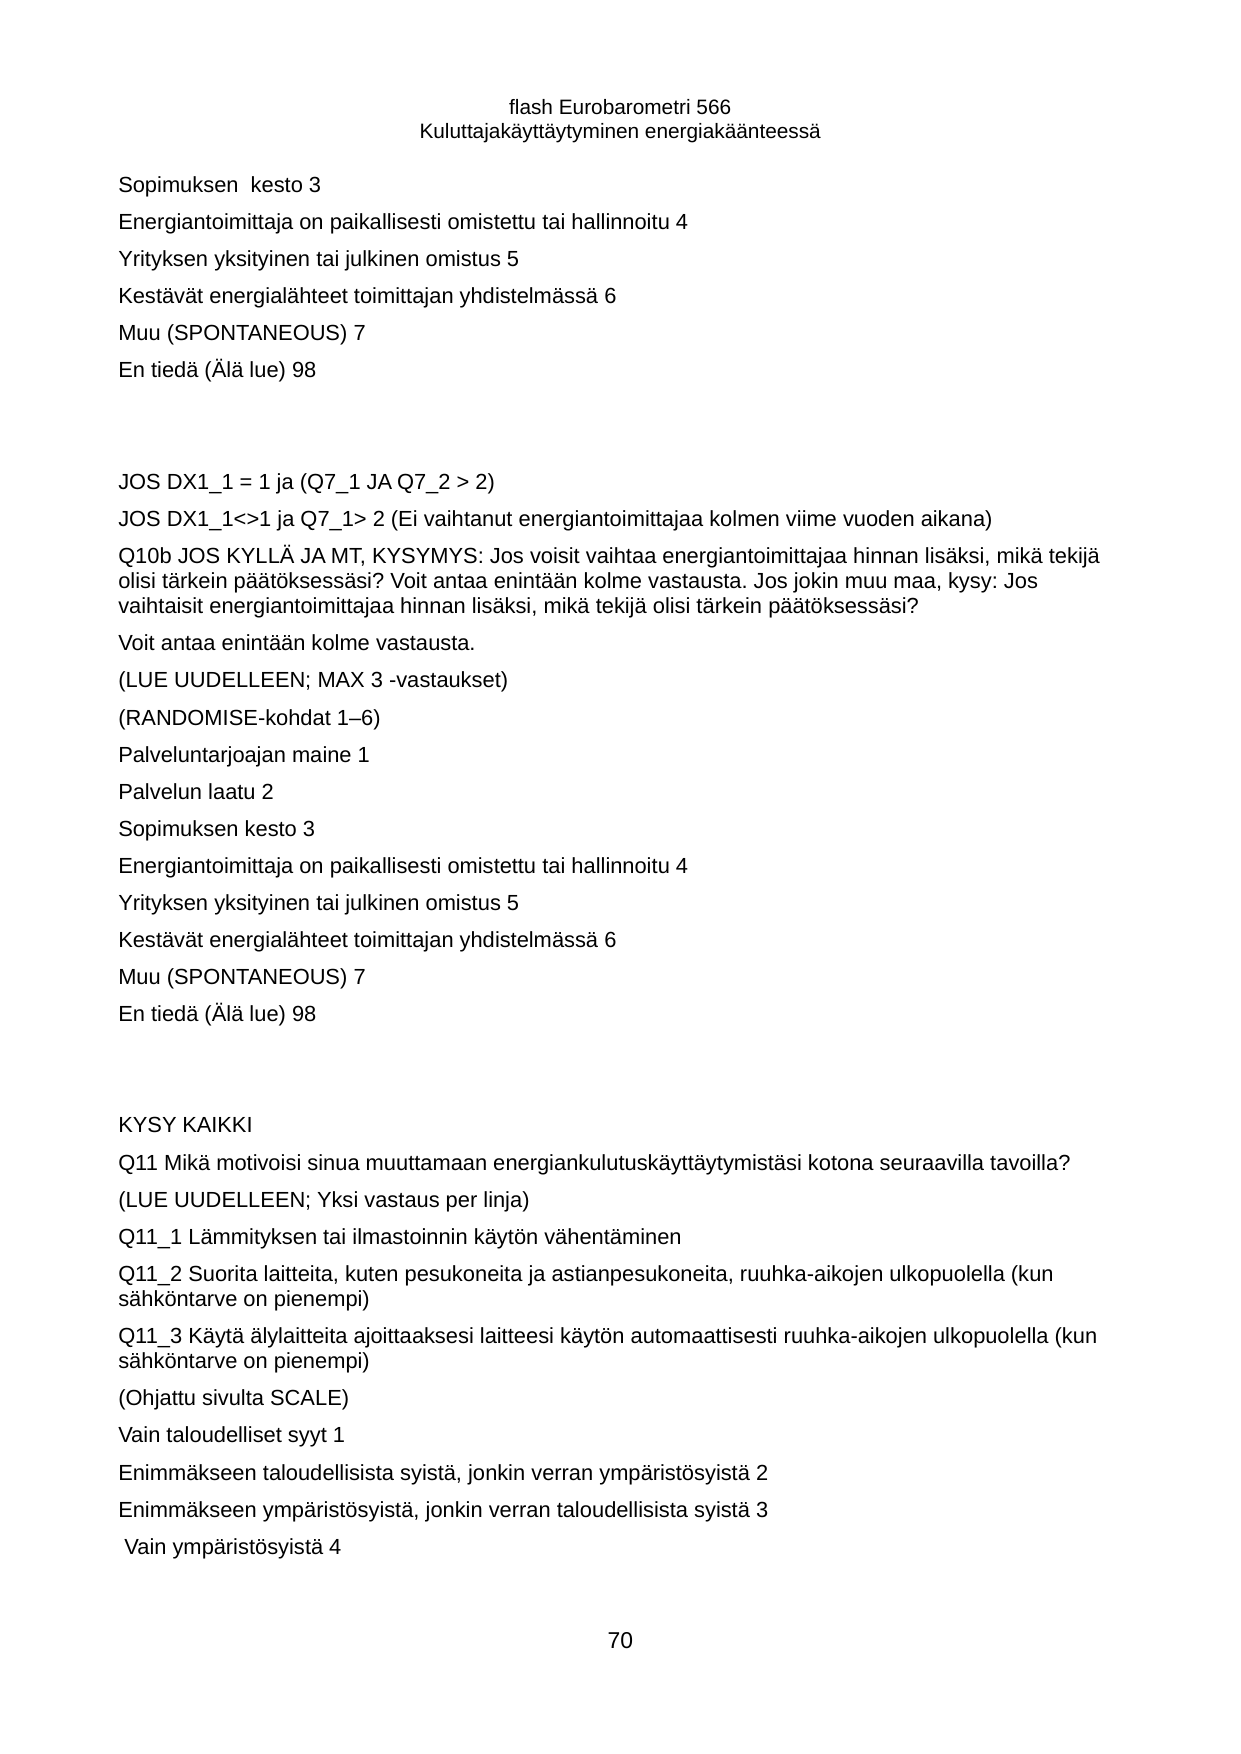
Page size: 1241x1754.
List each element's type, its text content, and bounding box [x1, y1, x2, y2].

text Vain taloudelliset syyt 1 [118, 1422, 1122, 1447]
text Palvelun laatu 2 [118, 778, 1122, 804]
text (Ohjattu sivulta SCALE) [118, 1385, 1122, 1410]
text (LUE UUDELLEEN; MAX 3 -vastaukset) [118, 667, 1122, 692]
text Kestävät energialähteet toimittajan yhdistelmässä 6 [118, 283, 1122, 308]
text (LUE UUDELLEEN; Yksi vastaus per linja) [118, 1186, 1122, 1212]
text Voit antaa enintään kolme vastausta. [118, 630, 1122, 655]
text Energiantoimittaja on paikallisesti omistettu tai hallinnoitu 4 [118, 853, 1122, 878]
text Sopimuksen kesto 3 [118, 172, 1122, 197]
text (RANDOMISE-kohdat 1–6) [118, 704, 1122, 729]
text En tiedä (Älä lue) 98 [118, 357, 1122, 382]
text Muu (SPONTANEOUS) 7 [118, 320, 1122, 345]
text Palveluntarjoajan maine 1 [118, 741, 1122, 767]
text En tiedä (Älä lue) 98 [118, 1001, 1122, 1026]
text Enimmäkseen ympäristösyistä, jonkin verran taloudellisista syistä 3 [118, 1496, 1122, 1522]
text JOS DX1_1 = 1 ja (Q7_1 JA Q7_2 > 2) [118, 468, 1122, 494]
text Yrityksen yksityinen tai julkinen omistus 5 [118, 246, 1122, 271]
text Q11_1 Lämmityksen tai ilmastoinnin käytön vähentäminen [118, 1223, 1122, 1249]
text Energiantoimittaja on paikallisesti omistettu tai hallinnoitu 4 [118, 209, 1122, 234]
text Vain ympäristösyistä 4 [118, 1533, 1122, 1559]
text Q11_3 Käytä älylaitteita ajoittaaksesi laitteesi käytön automaattisesti ruuhka-aikojen ulkopuolella (kun sähköntarve on pienempi) [118, 1323, 1122, 1373]
text Kestävät energialähteet toimittajan yhdistelmässä 6 [118, 927, 1122, 952]
text KYSY KAIKKI [118, 1112, 1122, 1137]
text Q10b JOS KYLLÄ JA MT, KYSYMYS: Jos voisit vaihtaa energiantoimittajaa hinnan lisäksi, mikä tekijä olisi tärkein päätöksessäsi? Voit antaa enintään kolme vastausta. Jos jokin muu maa, kysy: Jos vaihtaisit energiantoimittajaa hinnan lisäksi, mikä tekijä olisi tärkein päätöksessäsi? [118, 543, 1122, 618]
text Yrityksen yksityinen tai julkinen omistus 5 [118, 890, 1122, 915]
text JOS DX1_1<>1 ja Q7_1> 2 (Ei vaihtanut energiantoimittajaa kolmen viime vuoden aikana) [118, 506, 1122, 531]
text Q11 Mikä motivoisi sinua muuttamaan energiankulutuskäyttäytymistäsi kotona seuraavilla tavoilla? [118, 1149, 1122, 1174]
text Sopimuksen kesto 3 [118, 816, 1122, 841]
text Muu (SPONTANEOUS) 7 [118, 964, 1122, 989]
text Enimmäkseen taloudellisista syistä, jonkin verran ympäristösyistä 2 [118, 1459, 1122, 1484]
text Q11_2 Suorita laitteita, kuten pesukoneita ja astianpesukoneita, ruuhka-aikojen ulkopuolella (kun sähköntarve on pienempi) [118, 1261, 1122, 1311]
